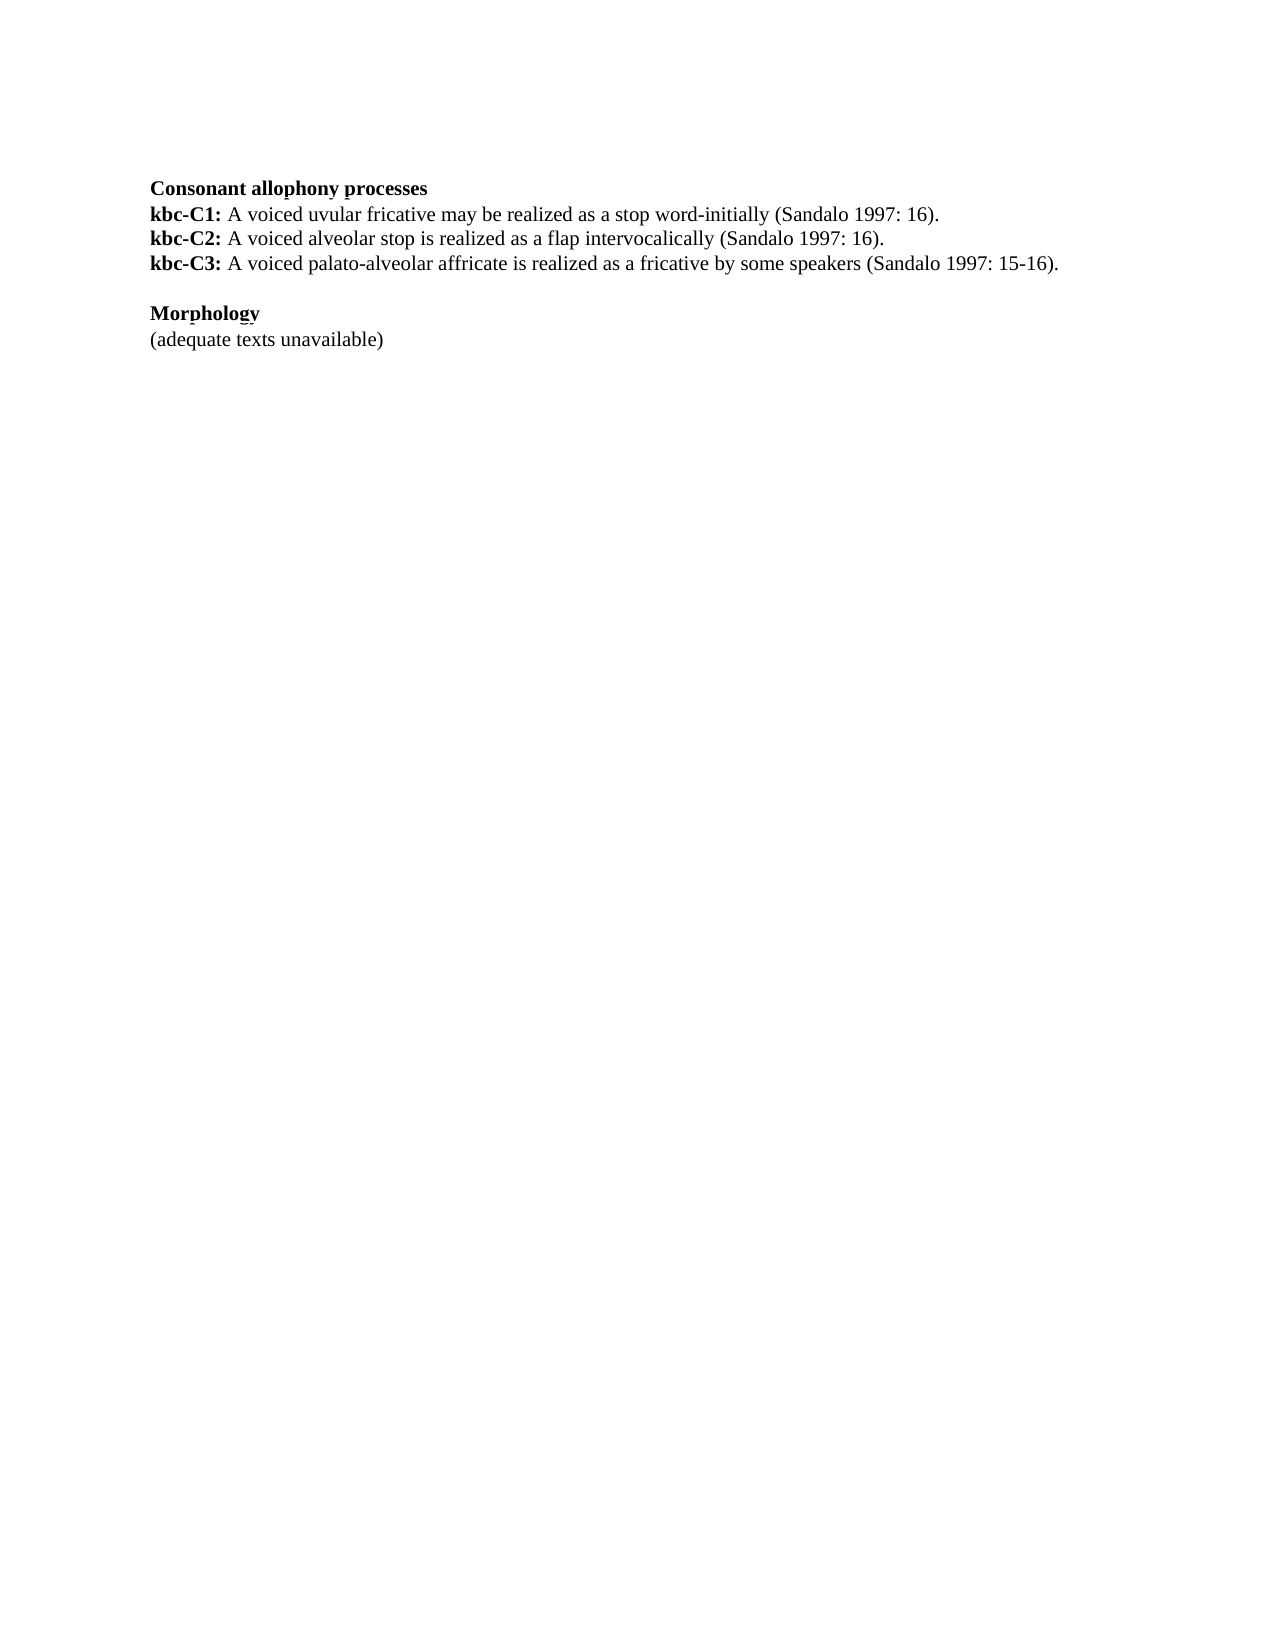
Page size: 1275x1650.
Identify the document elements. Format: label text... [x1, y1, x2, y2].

text Consonant allophony processes [150, 176, 1125, 200]
text kbc-C2: A voiced alveolar stop is realized as a flap intervocalically (Sandalo 1997: 16). [150, 226, 1125, 250]
text (adequate texts unavailable) [150, 327, 1125, 351]
text kbc-C1: A voiced uvular fricative may be realized as a stop word-initially (Sandalo 1997: 16). [150, 202, 1125, 226]
text Morphology [150, 301, 1125, 325]
text kbc-C3: A voiced palato-alveolar affricate is realized as a fricative by some speakers (Sandalo 1997: 15-16). [150, 250, 1125, 274]
